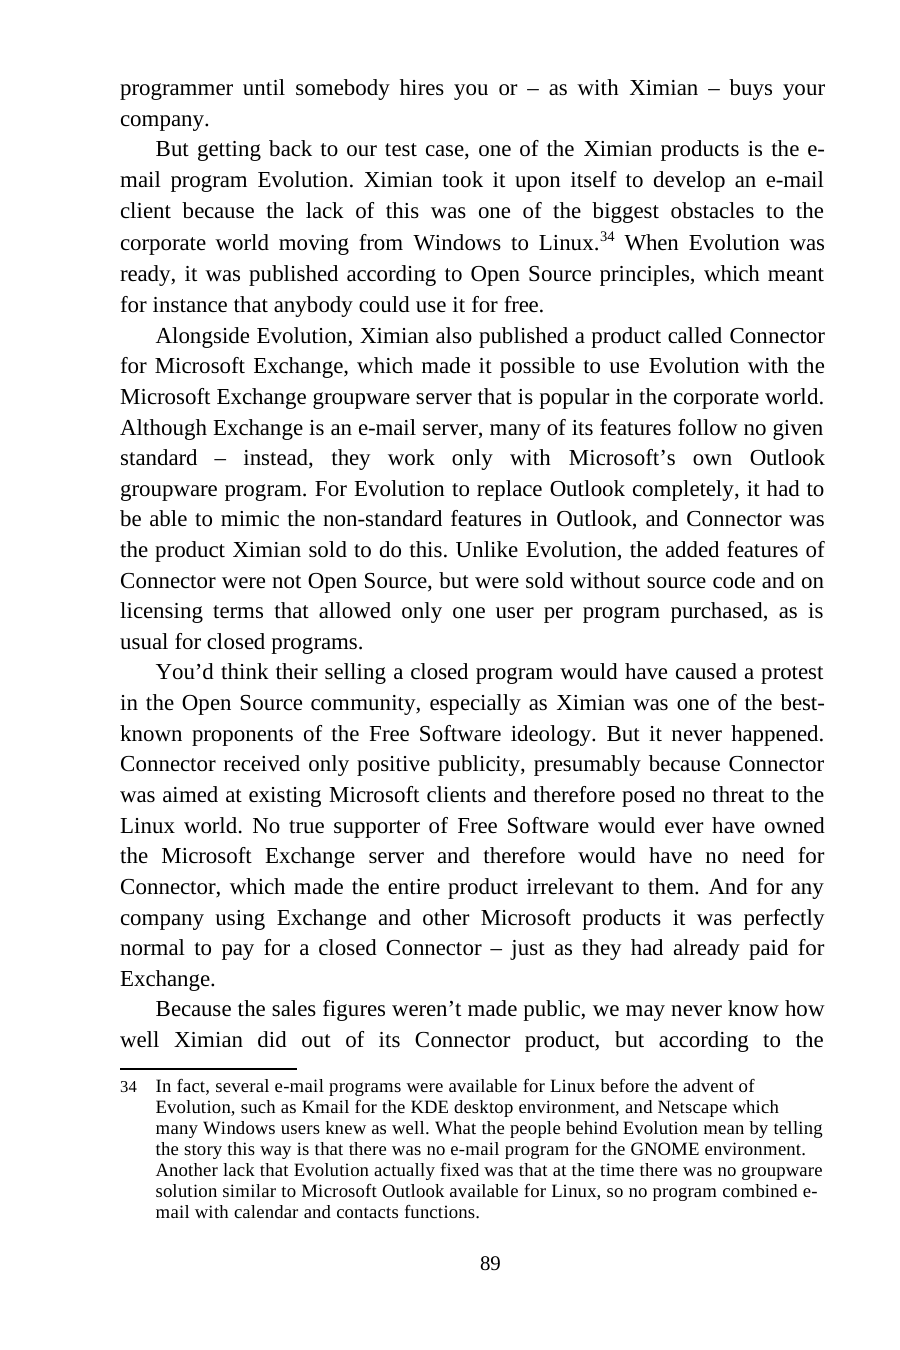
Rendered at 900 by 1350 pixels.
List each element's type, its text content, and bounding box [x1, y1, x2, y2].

text Because the sales figures weren’t made public, we may never know how well Ximian did out of its Connector product, but according to the [120, 996, 825, 1052]
text programmer until somebody hires you or – as with Ximian – buys your company. [120, 75, 825, 131]
text You’d think their selling a closed program would have caused a protest in the Open Source community, especially as Ximian was one of the best-known proponents of the Free Software ideology. But it never happened. Connector received only positive publicity, presumably because Connector was aimed at existing Microsoft clients and therefore posed no threat to the Linux world. No true supporter of Free Software would ever have owned the Microsoft Exchange server and therefore would have no need for Connector, which made the entire product irrelevant to them. And for any company using Exchange and other Microsoft products it was perfectly normal to pay for a closed Connector – just as they had already paid for Exchange. [120, 659, 825, 991]
text Alongside Evolution, Ximian also published a product called Connector for Microsoft Exchange, which made it possible to use Evolution with the Microsoft Exchange groupware server that is popular in the corporate world. Although Exchange is an e-mail server, many of its features follow no given standard – instead, they work only with Microsoft’s own Outlook groupware program. For Evolution to replace Outlook completely, it had to be able to mimic the non-standard features in Outlook, and Connector was the product Ximian sold to do this. Unlike Evolution, the added features of Connector were not Open Source, but were sold without source code and on licensing terms that allowed only one user per program purchased, as is usual for closed programs. [120, 322, 825, 654]
text In fact, several e-mail programs were available for Linux before the advent of Evolution, such as Kmail for the KDE desktop environment, and Netscape which many Windows users knew as well. What the people behind Evolution mean by telling the story this way is that there was no e-mail program for the GNOME environment. Another lack that Evolution actually fixed was that at the time there was no groupware solution similar to Microsoft Outlook available for Linux, so no program combined e-mail with calendar and contacts functions. [120, 1075, 825, 1222]
text But getting back to our test case, one of the Ximian products is the e-mail program Evolution. Ximian took it upon itself to develop an e-mail client because the lack of this was one of the biggest obstacles to the corporate world moving from Windows to Linux. When Evolution was ready, it was published according to Open Source principles, which meant for instance that anybody could use it for free. [120, 136, 825, 317]
